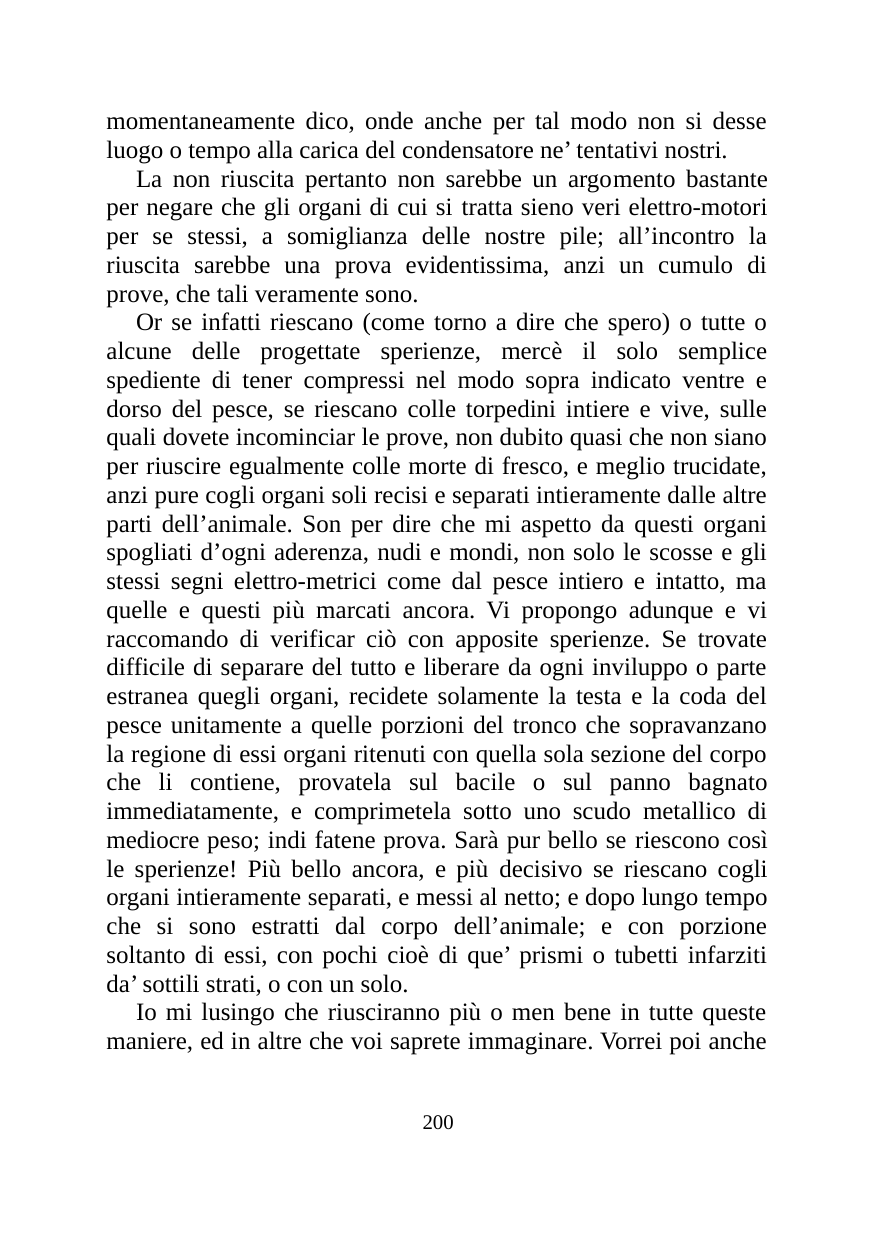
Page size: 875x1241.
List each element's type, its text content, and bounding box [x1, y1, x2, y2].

text momentaneamente dico, onde anche per tal modo non si desse luogo o tempo alla carica del condensatore ne’ tentativi nostri. [106, 106, 768, 164]
text Io mi lusingo che riusciranno più o men bene in tutte queste maniere, ed in altre che voi saprete immaginare. Vorrei poi anche [106, 997, 768, 1055]
text Or se infatti riescano (come torno a dire che spero) o tutte o alcune delle progettate sperienze, mercè il solo semplice spediente di tener compressi nel modo sopra indicato ventre e dorso del pesce, se riescano colle torpedini intiere e vive, sulle quali dovete incominciar le prove, non dubito quasi che non siano per riuscire egualmente colle morte di fresco, e meglio trucidate, anzi pure cogli organi soli recisi e separati intieramente dalle altre parti dell’animale. Son per dire che mi aspetto da questi organi spogliati d’ogni aderenza, nudi e mondi, non solo le scosse e gli stessi segni elettro-metrici come dal pesce intiero e intatto, ma quelle e questi più marcati ancora. Vi propongo adunque e vi raccomando di verificar ciò con apposite sperienze. Se trovate difficile di separare del tutto e liberare da ogni inviluppo o parte estranea quegli organi, recidete solamente la testa e la coda del pesce unitamente a quelle porzioni del tronco che sopravanzano la regione di essi organi ritenuti con quella sola sezione del corpo che li contiene, provatela sul bacile o sul panno bagnato immediatamente, e comprimetela sotto uno scudo metallico di mediocre peso; indi fatene prova. Sarà pur bello se riescono così le sperienze! Più bello ancora, e più decisivo se riescano cogli organi intieramente separati, e messi al netto; e dopo lungo tempo che si sono estratti dal corpo dell’animale; e con porzione soltanto di essi, con pochi cioè di que’ prismi o tubetti infarziti da’ sottili strati, o con un solo. [106, 307, 768, 997]
text La non riuscita pertanto non sarebbe un argomento bastante per negare che gli organi di cui si tratta sieno veri elettro-motori per se stessi, a somiglianza delle nostre pile; all’incontro la riuscita sarebbe una prova evidentissima, anzi un cumulo di prove, che tali veramente sono. [106, 164, 768, 307]
